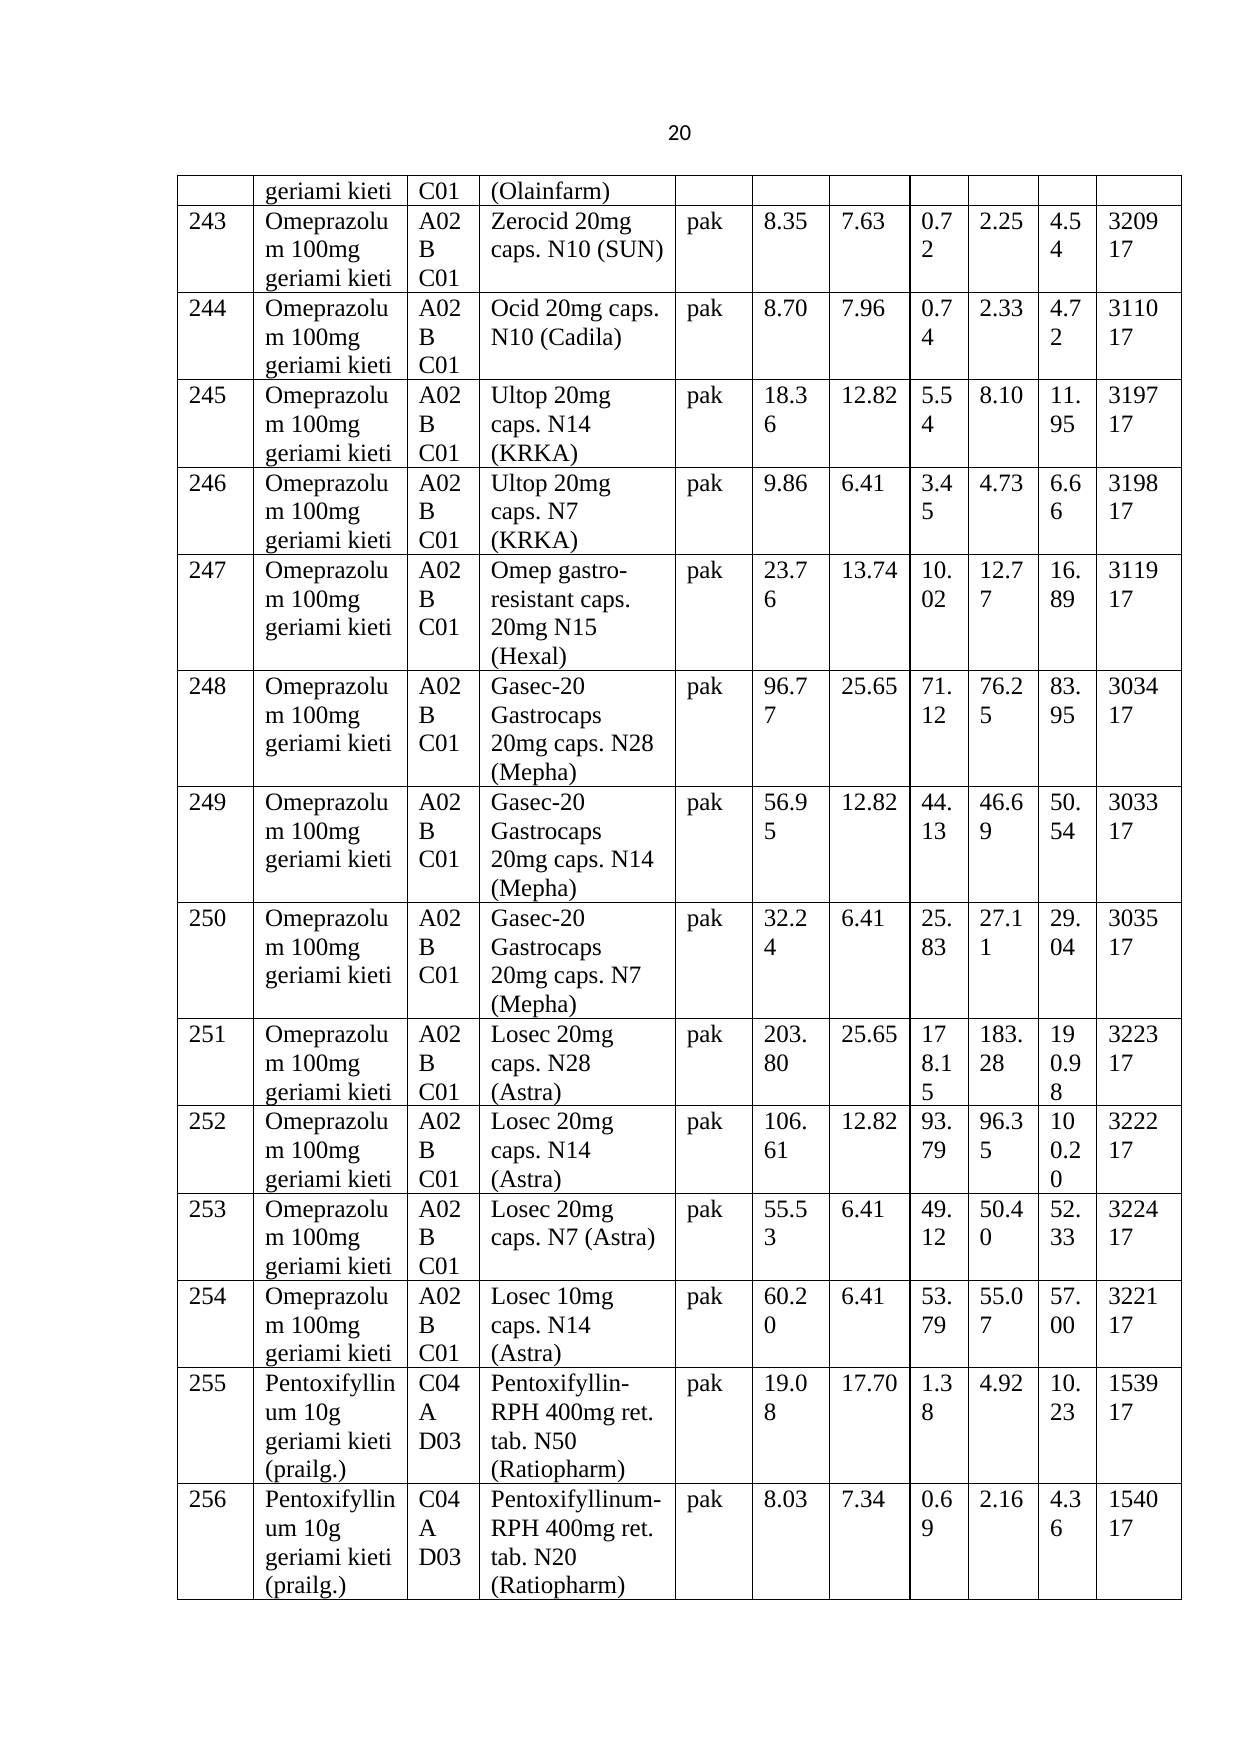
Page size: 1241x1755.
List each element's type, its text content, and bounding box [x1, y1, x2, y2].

table_cell A02B C01 [408, 380, 479, 467]
table_cell Omeprazolum 100mg geriami kieti [254, 293, 407, 379]
table_cell 13.74 [830, 555, 909, 670]
table_cell 46.69 [969, 787, 1038, 902]
table_cell Omeprazolum 100mg geriami kieti [254, 1019, 407, 1105]
table_cell 322217 [1097, 1106, 1181, 1193]
table_cell A02B C01 [408, 1194, 479, 1280]
table_cell pak [676, 468, 752, 554]
table_cell A02B C01 [408, 555, 479, 670]
table_cell 178.15 [911, 1019, 968, 1105]
table_cell 25.65 [830, 671, 909, 786]
table_cell 153917 [1097, 1368, 1181, 1483]
table_cell 3.45 [911, 468, 968, 554]
table_cell 4.36 [1039, 1484, 1096, 1599]
table_cell 100.20 [1039, 1106, 1096, 1193]
table_cell A02B C01 [408, 787, 479, 902]
table_cell 53.79 [911, 1281, 968, 1367]
table_cell pak [676, 380, 752, 467]
table_cell 0.69 [911, 1484, 968, 1599]
table_cell pak [676, 1106, 752, 1193]
table_cell 12.82 [830, 787, 909, 902]
table_cell 16.89 [1039, 555, 1096, 670]
table_cell 319817 [1097, 468, 1181, 554]
table_cell 250 [178, 903, 253, 1018]
table_cell 0.72 [911, 206, 968, 292]
table_cell Pentoxifyllinum 10g geriami kieti (prailg.) [254, 1368, 407, 1483]
table_cell 255 [178, 1368, 253, 1483]
table_cell Pentoxifyllinum-RPH 400mg ret. tab. N20 (Ratiopharm) [480, 1484, 675, 1599]
table_cell Losec 20mg caps. N14 (Astra) [480, 1106, 675, 1193]
table_cell 251 [178, 1019, 253, 1105]
table_cell Omeprazolum 100mg geriami kieti [254, 555, 407, 670]
table_cell [753, 176, 829, 205]
table_cell pak [676, 1019, 752, 1105]
table_cell Omep gastro-resistant caps. 20mg N15 (Hexal) [480, 555, 675, 670]
table_cell C04A D03 [408, 1484, 479, 1599]
table_cell pak [676, 293, 752, 379]
table_cell 5.54 [911, 380, 968, 467]
table_cell 253 [178, 1194, 253, 1280]
table_cell 71.12 [911, 671, 968, 786]
table_cell 2.33 [969, 293, 1038, 379]
table_cell [969, 176, 1038, 205]
table_cell 256 [178, 1484, 253, 1599]
table_cell 12.77 [969, 555, 1038, 670]
table_cell 4.92 [969, 1368, 1038, 1483]
table_cell 4.54 [1039, 206, 1096, 292]
table_cell 6.66 [1039, 468, 1096, 554]
table_cell 83.95 [1039, 671, 1096, 786]
table_cell 76.25 [969, 671, 1038, 786]
table_cell 7.34 [830, 1484, 909, 1599]
table_cell [911, 176, 968, 205]
table_cell 320917 [1097, 206, 1181, 292]
table_cell 254 [178, 1281, 253, 1367]
table_cell 247 [178, 555, 253, 670]
table_cell 252 [178, 1106, 253, 1193]
table_cell 23.76 [753, 555, 829, 670]
table_cell Ocid 20mg caps. N10 (Cadila) [480, 293, 675, 379]
table_cell 248 [178, 671, 253, 786]
table_cell Omeprazolum 100mg geriami kieti [254, 787, 407, 902]
table_cell A02B C01 [408, 903, 479, 1018]
table_cell Ultop 20mg caps. N14 (KRKA) [480, 380, 675, 467]
table_cell pak [676, 555, 752, 670]
table_cell Gasec-20 Gastrocaps 20mg caps. N7 (Mepha) [480, 903, 675, 1018]
table_cell 6.41 [830, 903, 909, 1018]
table_cell A02B C01 [408, 671, 479, 786]
table_cell 11.95 [1039, 380, 1096, 467]
table_cell A02B C01 [408, 1281, 479, 1367]
table_cell 190.98 [1039, 1019, 1096, 1105]
table_cell pak [676, 1194, 752, 1280]
table_cell 18.36 [753, 380, 829, 467]
table_cell 8.10 [969, 380, 1038, 467]
table_cell 96.35 [969, 1106, 1038, 1193]
table_cell 12.82 [830, 380, 909, 467]
table_cell A02B C01 [408, 468, 479, 554]
table_cell 50.40 [969, 1194, 1038, 1280]
table_cell Omeprazolum 100mg geriami kieti [254, 1281, 407, 1367]
table_cell 322117 [1097, 1281, 1181, 1367]
table_cell pak [676, 1368, 752, 1483]
table_cell C01 [408, 176, 479, 205]
table_cell 1.38 [911, 1368, 968, 1483]
table_cell Pentoxifyllin-RPH 400mg ret. tab. N50 (Ratiopharm) [480, 1368, 675, 1483]
table_cell (Olainfarm) [480, 176, 675, 205]
table_cell Omeprazolum 100mg geriami kieti [254, 468, 407, 554]
table_cell [676, 176, 752, 205]
table_cell 2.25 [969, 206, 1038, 292]
table_cell Losec 10mg caps. N14 (Astra) [480, 1281, 675, 1367]
table_cell 55.07 [969, 1281, 1038, 1367]
table_cell Losec 20mg caps. N28 (Astra) [480, 1019, 675, 1105]
table_cell 7.96 [830, 293, 909, 379]
table_cell pak [676, 671, 752, 786]
table_cell 56.95 [753, 787, 829, 902]
table_cell 319717 [1097, 380, 1181, 467]
table_cell Omeprazolum 100mg geriami kieti [254, 206, 407, 292]
table_cell 25.65 [830, 1019, 909, 1105]
table_cell 303417 [1097, 671, 1181, 786]
table_cell 93.79 [911, 1106, 968, 1193]
table_cell Omeprazolum 100mg geriami kieti [254, 380, 407, 467]
table_cell 27.11 [969, 903, 1038, 1018]
table_cell 19.08 [753, 1368, 829, 1483]
table_cell 6.41 [830, 1281, 909, 1367]
table_cell 6.41 [830, 1194, 909, 1280]
table_cell pak [676, 1484, 752, 1599]
table_cell Omeprazolum 100mg geriami kieti [254, 903, 407, 1018]
table_cell [1097, 176, 1181, 205]
table_cell 311917 [1097, 555, 1181, 670]
table_cell 60.20 [753, 1281, 829, 1367]
table_cell A02B C01 [408, 1106, 479, 1193]
table_cell 44.13 [911, 787, 968, 902]
table_cell [1039, 176, 1096, 205]
table_cell 303317 [1097, 787, 1181, 902]
table_cell 243 [178, 206, 253, 292]
table_cell 7.63 [830, 206, 909, 292]
table_cell 17.70 [830, 1368, 909, 1483]
table_cell Gasec-20 Gastrocaps 20mg caps. N14 (Mepha) [480, 787, 675, 902]
table_cell 8.03 [753, 1484, 829, 1599]
table_cell 10.02 [911, 555, 968, 670]
table_cell 245 [178, 380, 253, 467]
table_cell A02B C01 [408, 1019, 479, 1105]
table_cell 96.77 [753, 671, 829, 786]
table_cell 154017 [1097, 1484, 1181, 1599]
table_cell [178, 176, 253, 205]
table_cell pak [676, 787, 752, 902]
table_cell A02B C01 [408, 206, 479, 292]
table_cell 52.33 [1039, 1194, 1096, 1280]
table_cell 8.35 [753, 206, 829, 292]
table_cell Omeprazolum 100mg geriami kieti [254, 1106, 407, 1193]
table_cell 29.04 [1039, 903, 1096, 1018]
table_cell 32.24 [753, 903, 829, 1018]
table_cell Zerocid 20mg caps. N10 (SUN) [480, 206, 675, 292]
table_cell 50.54 [1039, 787, 1096, 902]
table_cell C04A D03 [408, 1368, 479, 1483]
table_cell 303517 [1097, 903, 1181, 1018]
table_cell 57.00 [1039, 1281, 1096, 1367]
table_cell 6.41 [830, 468, 909, 554]
table_cell 322317 [1097, 1019, 1181, 1105]
table_cell 322417 [1097, 1194, 1181, 1280]
table_cell pak [676, 903, 752, 1018]
table_cell 311017 [1097, 293, 1181, 379]
table_cell geriami kieti [254, 176, 407, 205]
table_cell 4.73 [969, 468, 1038, 554]
table_cell 249 [178, 787, 253, 902]
table_cell 244 [178, 293, 253, 379]
table_cell [830, 176, 909, 205]
table_cell 2.16 [969, 1484, 1038, 1599]
table_cell Omeprazolum 100mg geriami kieti [254, 1194, 407, 1280]
table_cell 49.12 [911, 1194, 968, 1280]
table_cell 55.53 [753, 1194, 829, 1280]
table_cell 246 [178, 468, 253, 554]
table_cell 4.72 [1039, 293, 1096, 379]
table_cell 25.83 [911, 903, 968, 1018]
table_cell Losec 20mg caps. N7 (Astra) [480, 1194, 675, 1280]
table_cell Ultop 20mg caps. N7 (KRKA) [480, 468, 675, 554]
table_cell A02B C01 [408, 293, 479, 379]
table_cell 9.86 [753, 468, 829, 554]
table_cell 183.28 [969, 1019, 1038, 1105]
table_cell Gasec-20 Gastrocaps 20mg caps. N28 (Mepha) [480, 671, 675, 786]
table_cell 0.74 [911, 293, 968, 379]
table_cell 203.80 [753, 1019, 829, 1105]
table_cell Omeprazolum 100mg geriami kieti [254, 671, 407, 786]
table_cell pak [676, 1281, 752, 1367]
table_cell 106.61 [753, 1106, 829, 1193]
table_cell 8.70 [753, 293, 829, 379]
table_cell 10.23 [1039, 1368, 1096, 1483]
table_cell Pentoxifyllinum 10g geriami kieti (prailg.) [254, 1484, 407, 1599]
table_cell 12.82 [830, 1106, 909, 1193]
table_cell pak [676, 206, 752, 292]
